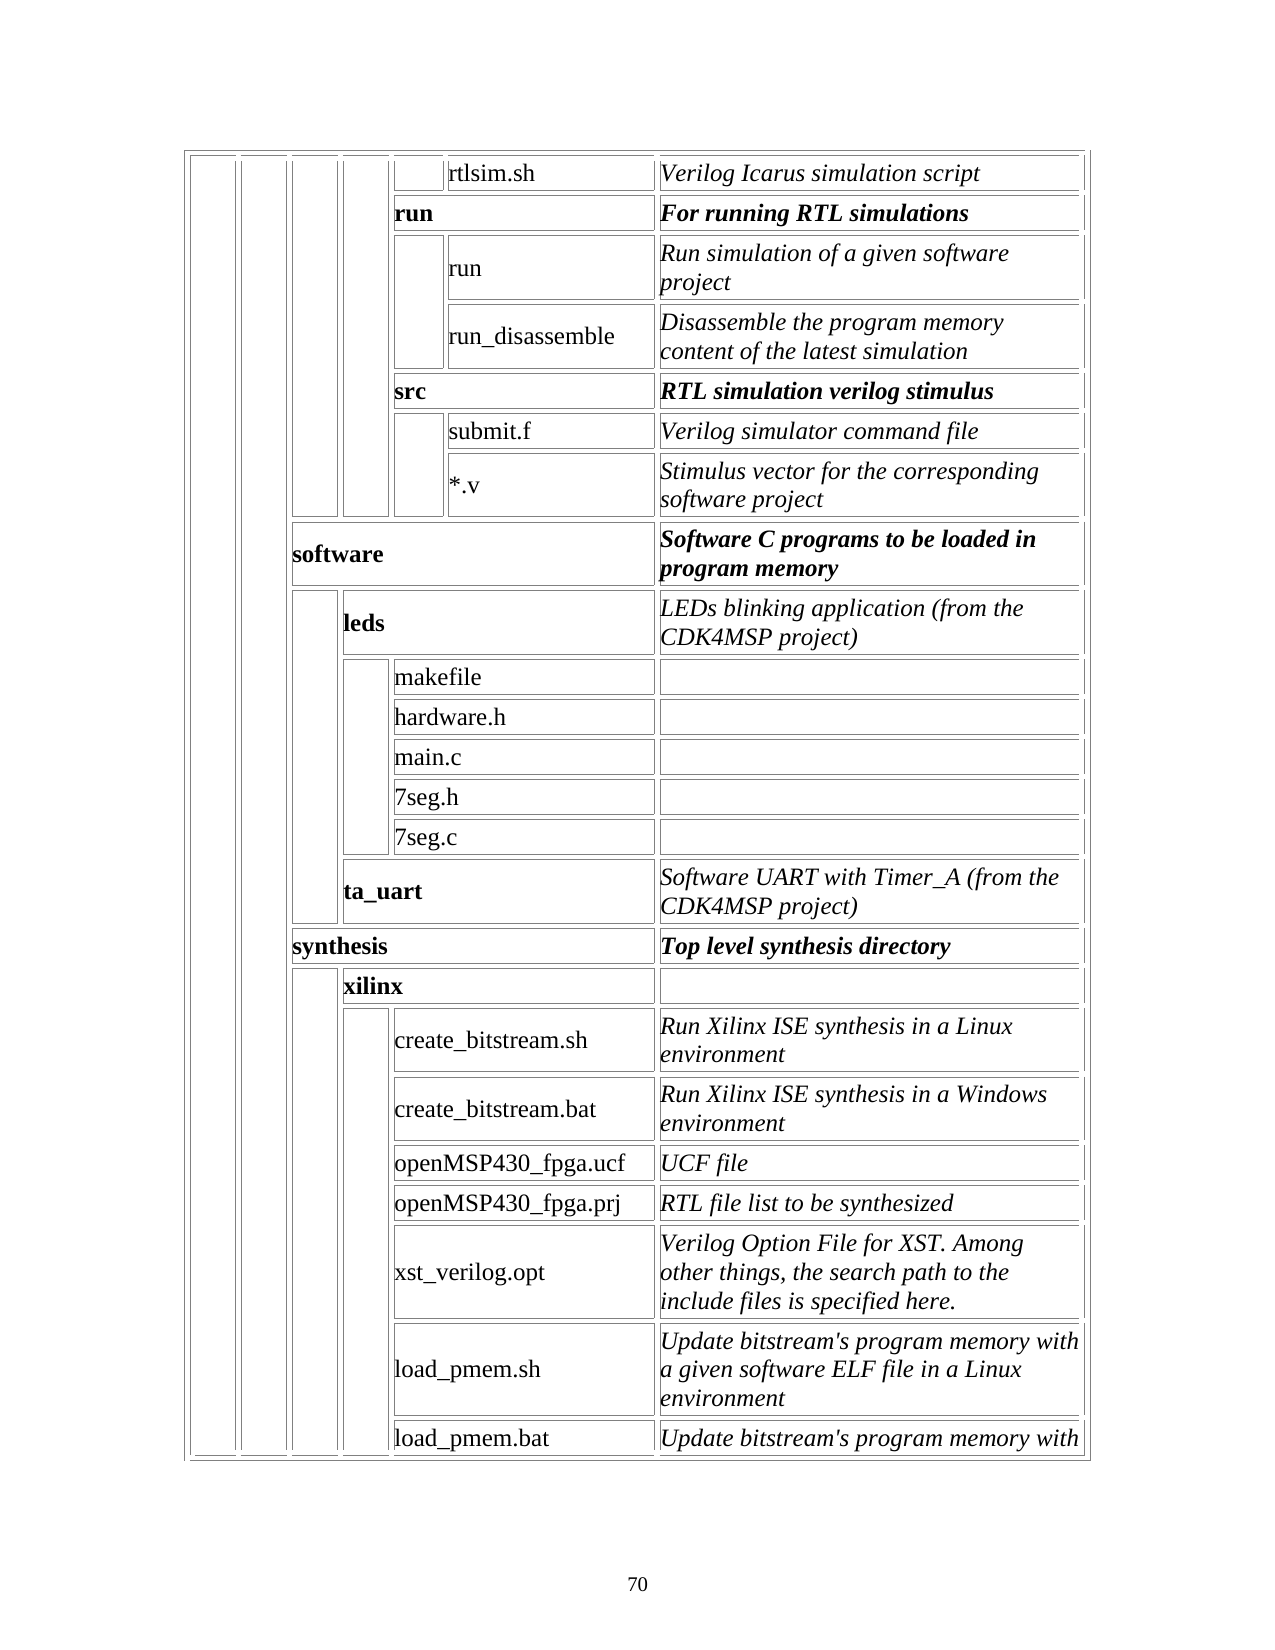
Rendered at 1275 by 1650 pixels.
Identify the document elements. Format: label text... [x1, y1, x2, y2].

table_cell hardware.h [391, 694, 657, 734]
table_cell Verilog simulator command file [657, 408, 1087, 447]
table_cell For running RTL simulations [657, 190, 1087, 230]
table_cell main.c [391, 734, 657, 774]
table_cell Software UART with Timer_A (from the CDK4MSP project) [657, 854, 1087, 922]
table_cell leds [340, 585, 657, 654]
table_cell [657, 774, 1087, 814]
table_cell abcd [289, 585, 340, 922]
table_cell Run Xilinx ISE synthesis in a Linux environment [657, 1003, 1087, 1071]
table_cell submit.f [445, 408, 657, 447]
table_cell load_pmem.bat [391, 1415, 657, 1455]
table_cell [340, 151, 391, 516]
table_cell 7seg.c [391, 814, 657, 854]
table_cell create_bitstream.bat [391, 1071, 657, 1140]
table_cell Update bitstream's program memory with [657, 1415, 1087, 1455]
table_cell run [391, 190, 657, 230]
table_cell Software C programs to be loaded in program memory [657, 516, 1087, 585]
table_cell Run simulation of a given software project [657, 230, 1087, 299]
table_cell abcd [289, 963, 340, 1455]
table_cell RTL file list to be synthesized [657, 1180, 1087, 1220]
table_cell [187, 151, 238, 1455]
table_cell Verilog Icarus simulation script [657, 150, 1087, 190]
table_cell openMSP430_fpga.prj [391, 1180, 657, 1220]
table_cell [391, 151, 445, 190]
table_cell RTL simulation verilog stimulus [657, 368, 1087, 407]
table_cell [238, 151, 289, 1455]
table_cell [289, 151, 340, 516]
table_cell Verilog Option File for XST. Among other things, the search path to the include files is specified here. [657, 1220, 1087, 1317]
table_cell src [391, 368, 657, 407]
table_cell openMSP430_fpga.ucf [391, 1140, 657, 1180]
table_cell create_bitstream.sh [391, 1003, 657, 1071]
table_cell [657, 814, 1087, 854]
table_cell rtlsim.sh [445, 151, 657, 190]
table_cell ta_uart [340, 854, 657, 922]
table_cell [657, 654, 1087, 694]
table_cell [657, 963, 1087, 1002]
table_cell abcd [340, 1003, 391, 1455]
table_cell *.v [445, 448, 657, 516]
table_cell synthesis [289, 923, 657, 962]
table_cell abcd [340, 654, 391, 854]
table_cell xilinx [340, 963, 657, 1002]
table_cell run [445, 230, 657, 299]
table_cell UCF file [657, 1140, 1087, 1180]
table_cell [657, 694, 1087, 734]
table_cell software [289, 516, 657, 585]
table_cell makefile [391, 654, 657, 694]
table_cell load_pmem.sh [391, 1318, 657, 1415]
table_cell run_disassemble [445, 299, 657, 367]
table_cell Update bitstream's program memory with a given software ELF file in a Linux environment [657, 1318, 1087, 1415]
table_cell LEDs blinking application (from the CDK4MSP project) [657, 585, 1087, 654]
table_cell Stimulus vector for the corresponding software project [657, 448, 1087, 516]
table_cell 7seg.h [391, 774, 657, 814]
table_cell abcd [391, 408, 445, 516]
table_cell [657, 734, 1087, 774]
table_cell abcd [391, 230, 445, 367]
table_cell xst_verilog.opt [391, 1220, 657, 1317]
table_cell Top level synthesis directory [657, 923, 1087, 962]
table_cell Run Xilinx ISE synthesis in a Windows environment [657, 1071, 1087, 1140]
table_cell Disassemble the program memory content of the latest simulation [657, 299, 1087, 367]
